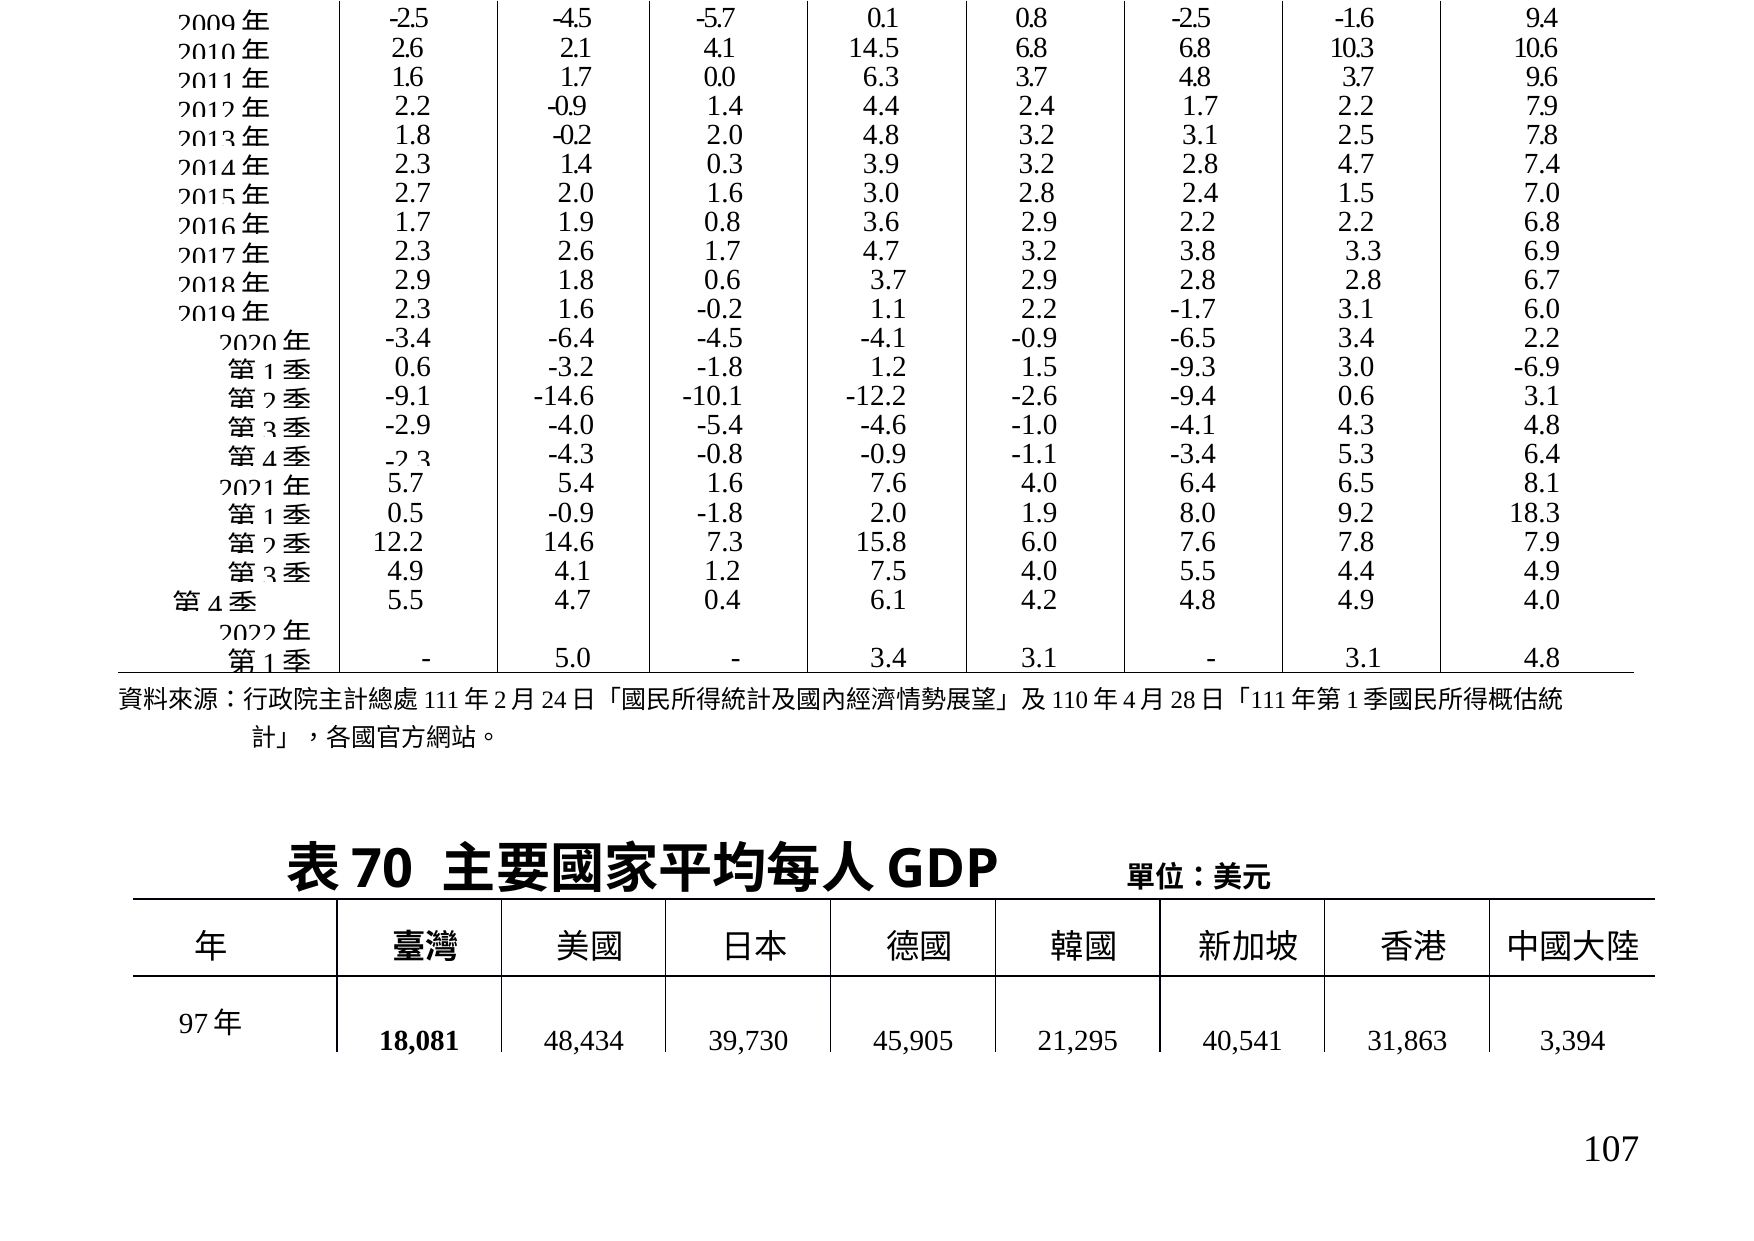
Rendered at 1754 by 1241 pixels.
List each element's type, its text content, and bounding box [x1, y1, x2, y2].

table_cell 1.8 [340, 117, 497, 146]
table_cell 14.5 [808, 30, 966, 59]
table_cell 14.6 [498, 524, 649, 553]
table_cell 第4季 [118, 582, 339, 611]
table_cell ＿-2.3 [340, 437, 497, 466]
table_cell 1.5 [1283, 175, 1440, 204]
table_cell 4.4 [1283, 553, 1440, 582]
table_cell 8.1 [1441, 466, 1633, 495]
table_cell 7.6 [1125, 524, 1282, 553]
table_cell 第3季 [118, 553, 339, 582]
table_cell 3.4 [1283, 320, 1440, 349]
table_cell [808, 611, 966, 640]
table_cell 1.8 [498, 262, 649, 291]
table_header 日本 [666, 900, 830, 975]
table_cell 45,905 [831, 977, 995, 1052]
table_cell 3.6 [808, 204, 966, 233]
table_cell 3.1 [967, 640, 1124, 672]
table_cell 2.8 [1125, 262, 1282, 291]
table_cell 4.7 [1283, 146, 1440, 175]
table_cell 2010年 [118, 30, 339, 59]
table_cell 1.6 [498, 291, 649, 320]
table_cell 7.9 [1441, 88, 1633, 117]
table_cell 2.1 [498, 30, 649, 59]
table_cell 2.0 [498, 175, 649, 204]
table_cell 2021年 [118, 466, 339, 495]
table_cell [340, 611, 497, 640]
table_cell [967, 611, 1124, 640]
table_cell -4.0 [498, 408, 649, 437]
table_cell -9.1 [340, 379, 497, 407]
table_cell 2.2 [1125, 204, 1282, 233]
table_cell 6.4 [1441, 437, 1633, 466]
table_cell -5.4 [650, 408, 807, 437]
table_cell -1.0 [967, 408, 1124, 437]
table_cell 1.5 [967, 349, 1124, 378]
table_cell 2.2 [340, 88, 497, 117]
table_cell 5.7 [340, 466, 497, 495]
table_cell - [650, 640, 807, 672]
table_cell 6.8 [967, 30, 1124, 59]
table_cell 3.3 [1283, 233, 1440, 262]
table_cell -4.1 [808, 320, 966, 349]
table_cell 3.1 [1283, 640, 1440, 672]
table_cell -3.4 [1125, 437, 1282, 466]
table_cell 6.0 [967, 524, 1124, 553]
table_cell 2.7 [340, 175, 497, 204]
table_cell 5.0 [498, 640, 649, 672]
table_cell 5.4 [498, 466, 649, 495]
table_cell 3.1 [1283, 291, 1440, 320]
table_cell [1283, 611, 1440, 640]
table_cell 1.7 [650, 233, 807, 262]
table_header 中國大陸 [1490, 900, 1655, 975]
table_cell 18,081 [338, 977, 501, 1052]
table_cell 2.9 [340, 262, 497, 291]
table_cell 6.8 [1441, 204, 1633, 233]
table_cell 第1季 [118, 349, 339, 378]
table_cell 3.0 [1283, 349, 1440, 378]
table_cell -4.6 [808, 408, 966, 437]
table_cell 2.9 [967, 262, 1124, 291]
table_header 德國 [831, 900, 995, 975]
table_cell -4.1 [1125, 408, 1282, 437]
table_cell 2.2 [967, 291, 1124, 320]
table_header 美國 [502, 900, 665, 975]
table_cell 4.7 [808, 233, 966, 262]
table_cell 4.2 [967, 582, 1124, 611]
table_cell 31,863 [1325, 977, 1489, 1052]
table_cell 7.5 [808, 553, 966, 582]
table_cell 1.7 [340, 204, 497, 233]
table_cell 6.4 [1125, 466, 1282, 495]
table_cell -0.9 [808, 437, 966, 466]
table_cell -1.8 [650, 495, 807, 524]
table_cell 2011年 [118, 59, 339, 88]
table_cell 2.2 [1283, 204, 1440, 233]
table_cell 5.3 [1283, 437, 1440, 466]
table_cell 0.1 [808, 1, 966, 30]
table_cell 4.0 [967, 553, 1124, 582]
table_cell 2.4 [967, 88, 1124, 117]
table_cell -4.5 [650, 320, 807, 349]
table_cell 4.8 [1441, 408, 1633, 437]
table_cell 8.0 [1125, 495, 1282, 524]
table_cell 4.1 [498, 553, 649, 582]
table_cell 2.8 [1283, 262, 1440, 291]
table_cell 9.6 [1441, 59, 1633, 88]
table_cell 7.8 [1441, 117, 1633, 146]
table_cell 10.3 [1283, 30, 1440, 59]
table_cell 1.2 [650, 553, 807, 582]
table_cell -9.4 [1125, 379, 1282, 407]
table_cell -6.4 [498, 320, 649, 349]
table_cell 0.6 [1283, 379, 1440, 407]
table_cell 4.3 [1283, 408, 1440, 437]
table_header 新加坡 [1161, 900, 1324, 975]
table_cell 4.1 [650, 30, 807, 59]
subtitle 表70 主要國家平均每人GDP 單位：美元 [103, 823, 1639, 898]
table_cell 7.0 [1441, 175, 1633, 204]
table_cell -6.5 [1125, 320, 1282, 349]
table_cell -1.8 [650, 349, 807, 378]
table_cell 4.4 [808, 88, 966, 117]
table_cell 4.9 [1283, 582, 1440, 611]
table_cell -12.2 [808, 379, 966, 407]
table_cell 3.8 [1125, 233, 1282, 262]
table_cell [1441, 611, 1633, 640]
table_cell 7.4 [1441, 146, 1633, 175]
table_cell 第1季 [118, 640, 339, 672]
table_cell 9.4 [1441, 1, 1633, 30]
table_cell 3.1 [1441, 379, 1633, 407]
table_cell -0.2 [650, 291, 807, 320]
table_cell 7.9 [1441, 524, 1633, 553]
table_cell -4.3 [498, 437, 649, 466]
table_cell 第4季 [118, 437, 339, 466]
table_cell -0.9 [967, 320, 1124, 349]
table_cell 3,394 [1490, 977, 1655, 1052]
table_cell 1.9 [967, 495, 1124, 524]
table_cell 5.5 [340, 582, 497, 611]
table_cell 3.0 [808, 175, 966, 204]
table_cell -6.9 [1441, 349, 1633, 378]
table_cell 6.7 [1441, 262, 1633, 291]
table_cell 6.8 [1125, 30, 1282, 59]
table_cell 4.9 [1441, 553, 1633, 582]
table_cell 2016年 [118, 204, 339, 233]
table_cell 4.8 [1125, 59, 1282, 88]
table_cell [1125, 611, 1282, 640]
table_cell 1.6 [650, 466, 807, 495]
table_cell 1.9 [498, 204, 649, 233]
table_cell 1.6 [340, 59, 497, 88]
table_cell 3.2 [967, 146, 1124, 175]
table_cell 2.8 [967, 175, 1124, 204]
table_cell 4.9 [340, 553, 497, 582]
table_cell 40,541 [1161, 977, 1324, 1052]
table_cell -4.5 [498, 1, 649, 30]
table_cell 4.8 [1441, 640, 1633, 672]
table_header 韓國 [996, 900, 1159, 975]
table_cell 9.2 [1283, 495, 1440, 524]
table_cell 2.0 [650, 117, 807, 146]
table_cell 第2季 [118, 379, 339, 407]
text 資料來源：行政院主計總處111年2月24日「國民所得統計及國內經濟情勢展望」及110年4月28日「111年第1季國民所得概估統計」，各國官方網站。 [118, 673, 1598, 748]
table_cell 4.0 [967, 466, 1124, 495]
table_cell 6.5 [1283, 466, 1440, 495]
table_cell 5.5 [1125, 553, 1282, 582]
table_cell 7.8 [1283, 524, 1440, 553]
table_cell 97年 [133, 977, 336, 1052]
table_cell 2.3 [340, 291, 497, 320]
table_cell 6.9 [1441, 233, 1633, 262]
table_cell 3.2 [967, 117, 1124, 146]
table_cell 4.8 [808, 117, 966, 146]
table_cell 2.2 [1441, 320, 1633, 349]
table_cell 2.9 [967, 204, 1124, 233]
table_cell 7.3 [650, 524, 807, 553]
table_cell -2.6 [967, 379, 1124, 407]
table_cell -2.5 [1125, 1, 1282, 30]
table_cell 39,730 [666, 977, 830, 1052]
table_cell 2013年 [118, 117, 339, 146]
table_cell 0.5 [340, 495, 497, 524]
table_cell 3.9 [808, 146, 966, 175]
table_cell 0.0 [650, 59, 807, 88]
table_header 香港 [1325, 900, 1489, 975]
table_header 臺灣 [338, 900, 501, 975]
table_cell 15.8 [808, 524, 966, 553]
table_cell 3.4 [808, 640, 966, 672]
table_cell -3.2 [498, 349, 649, 378]
table_cell -1.7 [1125, 291, 1282, 320]
table_cell 1.1 [808, 291, 966, 320]
table_cell -2.5 [340, 1, 497, 30]
table_cell 6.0 [1441, 291, 1633, 320]
table_cell -5.7 [650, 1, 807, 30]
table_cell 1.6 [650, 175, 807, 204]
table_cell 4.7 [498, 582, 649, 611]
table_cell 第2季 [118, 524, 339, 553]
table_cell 0.6 [650, 262, 807, 291]
table_cell -1.6 [1283, 1, 1440, 30]
table_cell -0.9 [498, 88, 649, 117]
table_cell 1.4 [650, 88, 807, 117]
table_cell -0.8 [650, 437, 807, 466]
table_cell -0.9 [498, 495, 649, 524]
table_cell - [340, 640, 497, 672]
table_cell 2.0 [808, 495, 966, 524]
table_cell 21,295 [996, 977, 1159, 1052]
table_cell 0.6 [340, 349, 497, 378]
table_cell 2019年 [118, 291, 339, 320]
table_cell 2.6 [340, 30, 497, 59]
table_cell 2.3 [340, 233, 497, 262]
table_cell 2.5 [1283, 117, 1440, 146]
table_cell 6.3 [808, 59, 966, 88]
table_cell 2.4 [1125, 175, 1282, 204]
table_cell 48,434 [502, 977, 665, 1052]
table_cell 18.3 [1441, 495, 1633, 524]
table_cell 0.3 [650, 146, 807, 175]
table_cell - [1125, 640, 1282, 672]
table_header 年 [133, 900, 336, 975]
table_cell 2.3 [340, 146, 497, 175]
table_cell 3.7 [1283, 59, 1440, 88]
table_cell -0.2 [498, 117, 649, 146]
table_cell -1.1 [967, 437, 1124, 466]
table_cell 12.2 [340, 524, 497, 553]
table_cell 3.7 [808, 262, 966, 291]
table_cell 10.6 [1441, 30, 1633, 59]
table_cell -10.1 [650, 379, 807, 407]
table_cell 6.1 [808, 582, 966, 611]
table_cell -2.9 [340, 408, 497, 437]
table_cell 2020年 [118, 320, 339, 349]
table_cell -14.6 [498, 379, 649, 407]
table_cell 0.8 [967, 1, 1124, 30]
table_cell -9.3 [1125, 349, 1282, 378]
table_cell 2009年 [118, 1, 339, 30]
table_cell 2018年 [118, 262, 339, 291]
table_cell [650, 611, 807, 640]
table_cell 1.4 [498, 146, 649, 175]
table_cell 0.8 [650, 204, 807, 233]
table_cell 2.8 [1125, 146, 1282, 175]
table_cell 7.6 [808, 466, 966, 495]
table_cell [498, 611, 649, 640]
table_cell 1.2 [808, 349, 966, 378]
table_cell 3.2 [967, 233, 1124, 262]
table_cell 4.8 [1125, 582, 1282, 611]
table_cell 1.7 [1125, 88, 1282, 117]
table_cell 3.1 [1125, 117, 1282, 146]
table_cell 2.2 [1283, 88, 1440, 117]
table_cell 第3季 [118, 408, 339, 437]
table_cell 2012年 [118, 88, 339, 117]
table_cell 1.7 [498, 59, 649, 88]
table_cell 4.0 [1441, 582, 1633, 611]
table_cell 2015年 [118, 175, 339, 204]
table_cell 3.7 [967, 59, 1124, 88]
table_cell 0.4 [650, 582, 807, 611]
table_cell 2.6 [498, 233, 649, 262]
table_cell -3.4 [340, 320, 497, 349]
table_cell 第1季 [118, 495, 339, 524]
table_cell 2017年 [118, 233, 339, 262]
table_cell 2022年 [118, 611, 339, 640]
table_cell 2014年 [118, 146, 339, 175]
